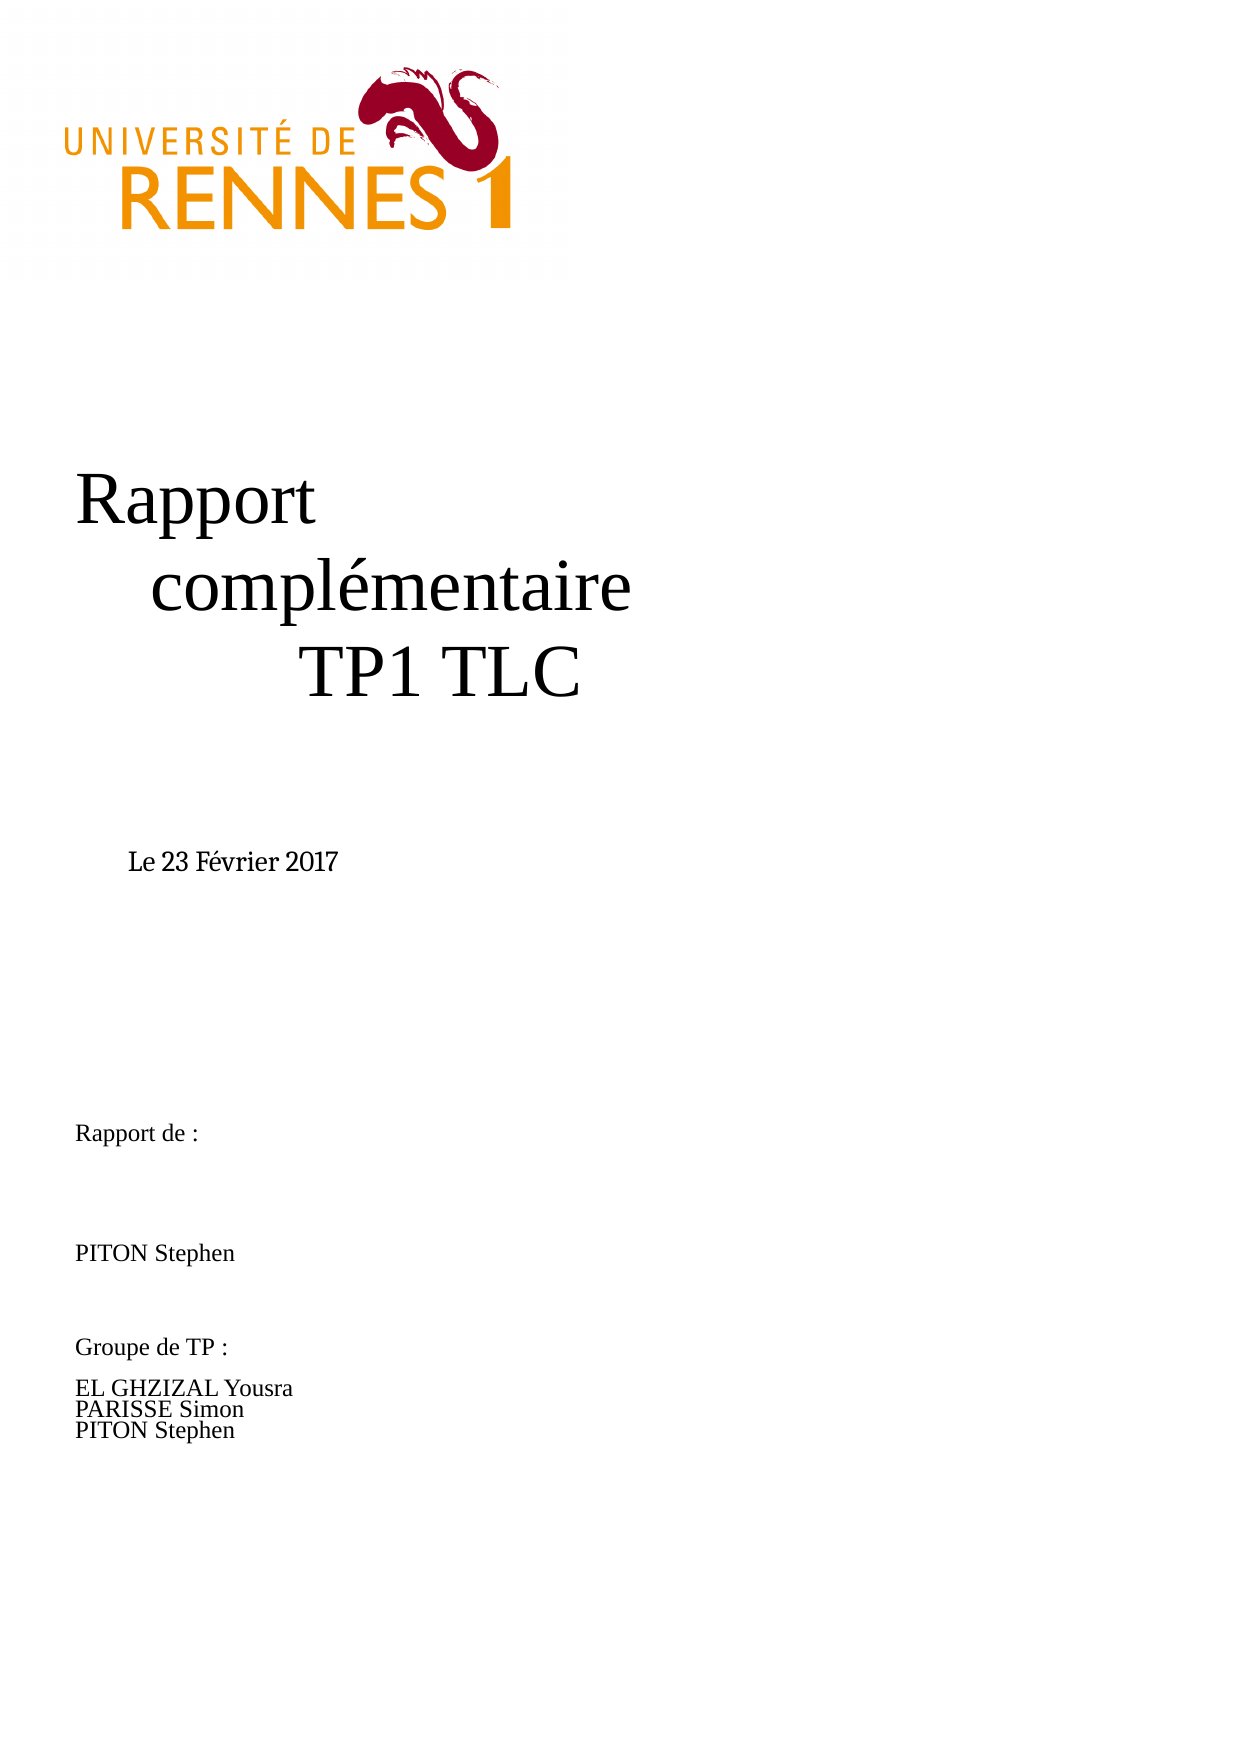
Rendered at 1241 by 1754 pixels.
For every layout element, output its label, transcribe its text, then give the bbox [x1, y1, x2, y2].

text Le 23 Février 2017 [0, 846, 1240, 879]
text complémentaire [0, 540, 1240, 626]
text Groupe de TP : [0, 1338, 1240, 1359]
text EL GHZIZAL Yousra [0, 1380, 1240, 1401]
picture [0, 0, 572, 294]
text Rapport [0, 454, 1240, 540]
text PARISSE Simon [0, 1401, 1240, 1422]
text PITON Stephen [0, 1238, 1181, 1267]
text TP1 TLC [0, 626, 1240, 712]
text PITON Stephen [0, 1422, 1240, 1442]
text Rapport de : [59, 1118, 1181, 1146]
